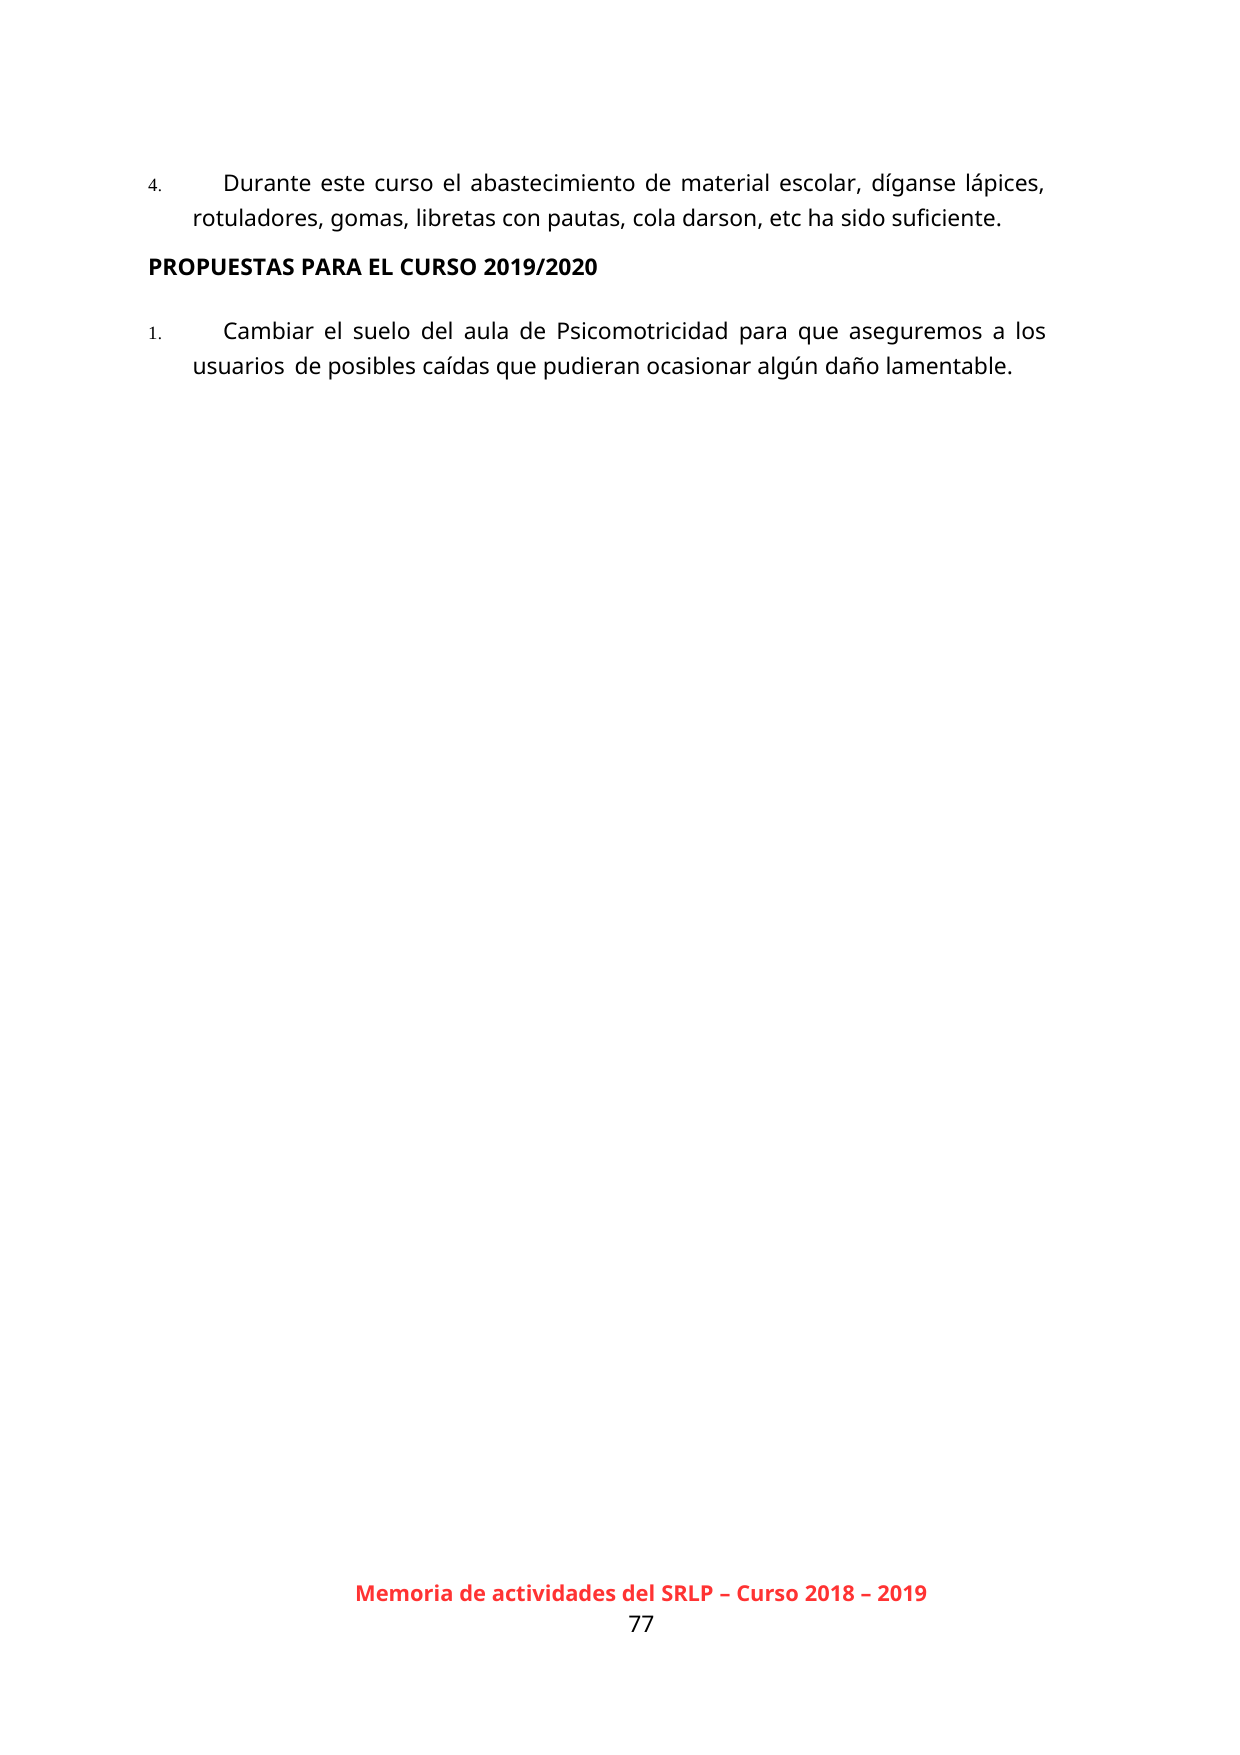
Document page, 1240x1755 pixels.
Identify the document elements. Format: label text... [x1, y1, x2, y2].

text  Cambiar el suelo del aula de Psicomotricidad para que aseguremos a los usuarios de posibles caídas que pudieran ocasionar algún daño lamentable. [148, 315, 1132, 381]
text  Durante este curso el abastecimiento de material escolar, díganse lápices, rotuladores, gomas, libretas con pautas, cola darson, etc ha sido suficiente. [148, 167, 1132, 233]
subtitle PROPUESTAS PARA EL CURSO 2019/2020 [148, 251, 1160, 282]
